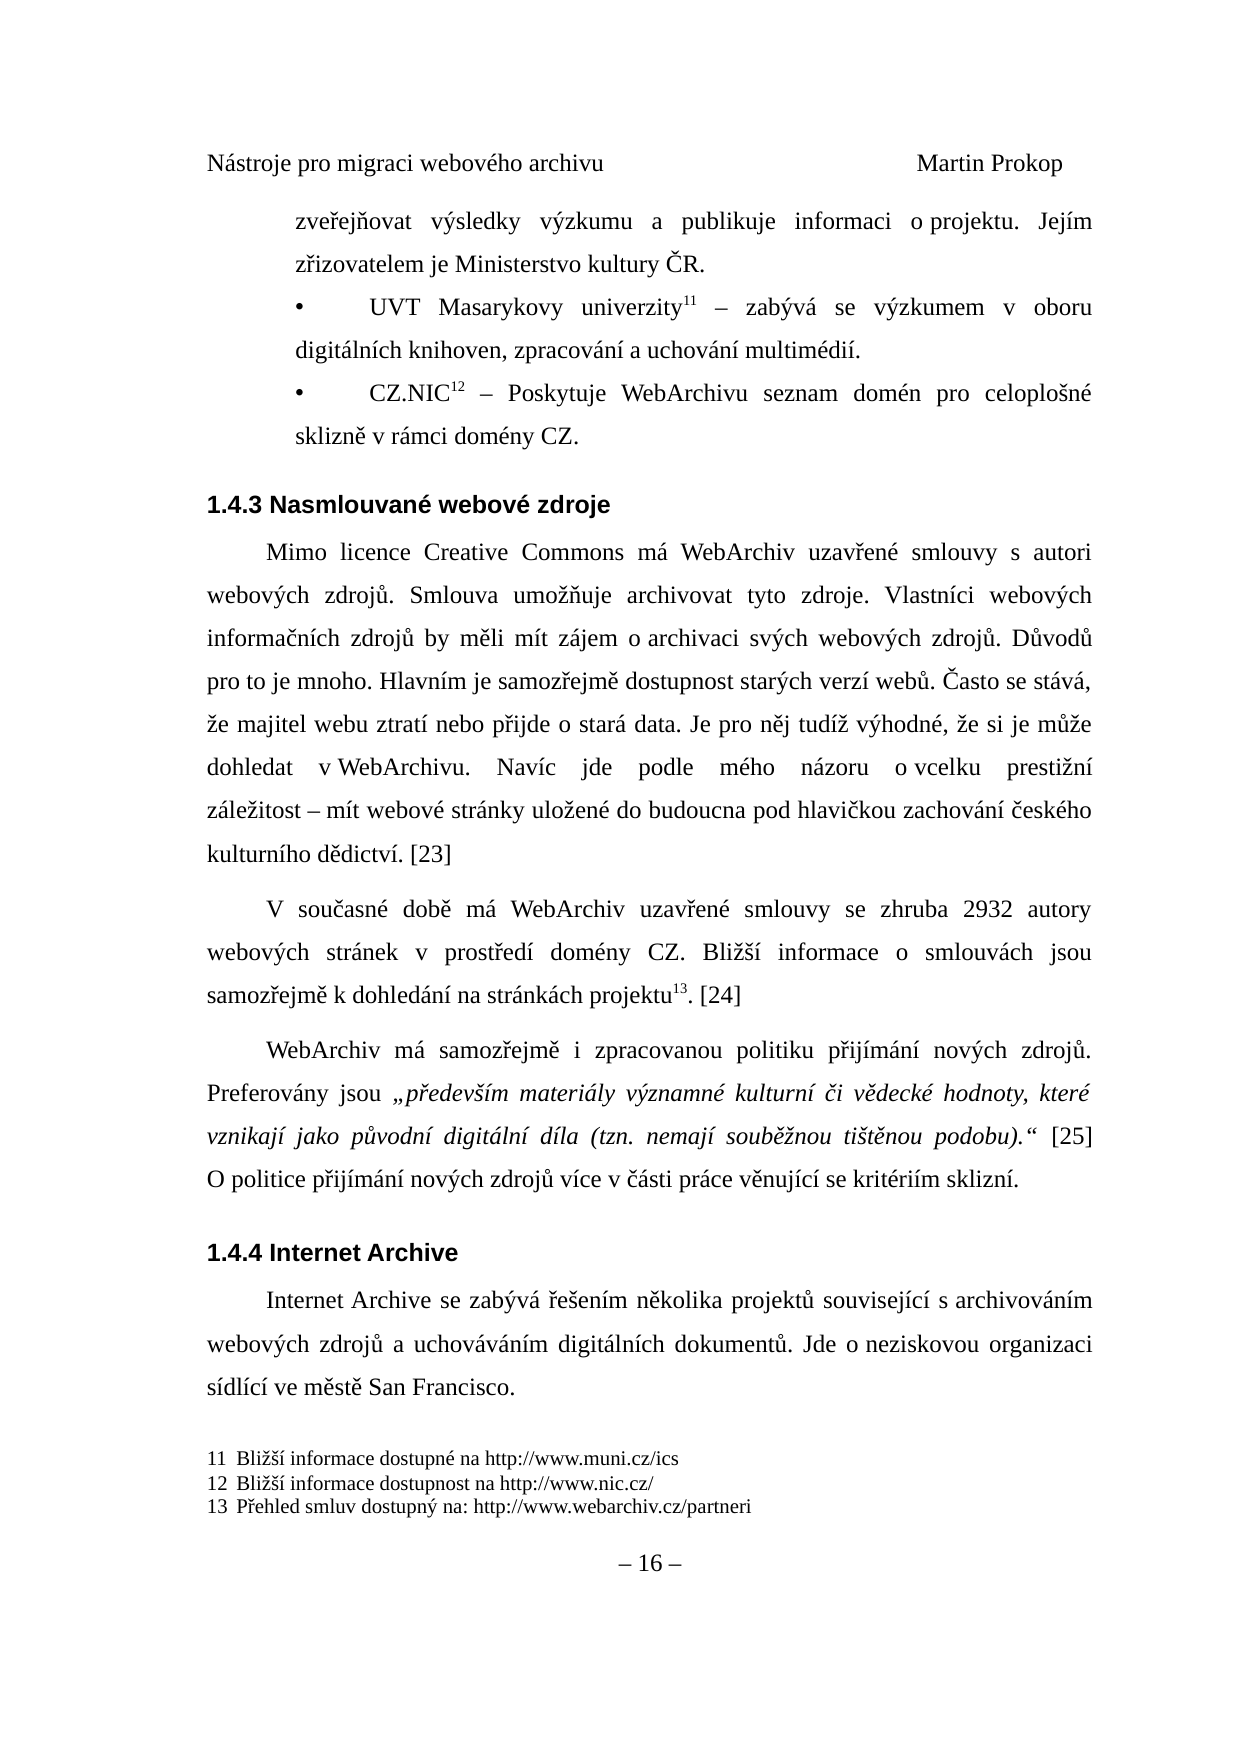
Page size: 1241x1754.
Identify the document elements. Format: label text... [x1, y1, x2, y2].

subtitle 1.4.4 Internet Archive [207, 1238, 1093, 1267]
list Bližší informace dostupnost na http://www.nic.cz/ [207, 1470, 1093, 1494]
text Internet Archive se zabývá řešením několika projektů související s archivováním webových zdrojů a uchováváním digitálních dokumentů. Jde o neziskovou organizaci sídlící ve městě San Francisco. [207, 1286, 1093, 1401]
list UVT Masarykovy univerzity – zabývá se výzkumem v oboru digitálních knihoven, zpracování a uchování multimédií. [295, 292, 1093, 364]
text Mimo licence Creative Commons má WebArchiv uzavřené smlouvy s autori webových zdrojů. Smlouva umožňuje archivovat tyto zdroje. Vlastníci webových informačních zdrojů by měli mít zájem o archivaci svých webových zdrojů. Důvodů pro to je mnoho. Hlavním je samozřejmě dostupnost starých verzí webů. Často se stává, že majitel webu ztratí nebo přijde o stará data. Je pro něj tudíž výhodné, že si je může dohledat v WebArchivu. Navíc jde podle mého názoru o vcelku prestižní záležitost – mít webové stránky uložené do budoucna pod hlavičkou zachování českého kulturního dědictví. [23] [207, 537, 1093, 867]
list zveřejňovat výsledky výzkumu a publikuje informaci o projektu. Jejím zřizovatelem je Ministerstvo kultury ČR. [295, 206, 1093, 278]
text V současné době má WebArchiv uzavřené smlouvy se zhruba 2932 autory webových stránek v prostředí domény CZ. Bližší informace o smlouvách jsou samozřejmě k dohledání na stránkách projektu. [24] [207, 894, 1093, 1009]
text Přehled smluv dostupný na: http://www.webarchiv.cz/partneri [207, 1494, 1093, 1518]
list Bližší informace dostupné na http://www.muni.cz/ics [207, 1446, 1093, 1470]
subtitle 1.4.3 Nasmlouvané webové zdroje [207, 489, 1093, 518]
text WebArchiv má samozřejmě i zpracovanou politiku přijímání nových zdrojů. Preferovány jsou „především materiály významné kulturní či vědecké hodnoty, které vznikají jako původní digitální díla (tzn. nemají souběžnou tištěnou podobu).“ [25] O politice přijímání nových zdrojů více v části práce věnující se kritériím sklizní. [207, 1035, 1093, 1193]
list CZ.NIC – Poskytuje WebArchivu seznam domén pro celoplošné sklizně v rámci domény CZ. [295, 378, 1093, 450]
